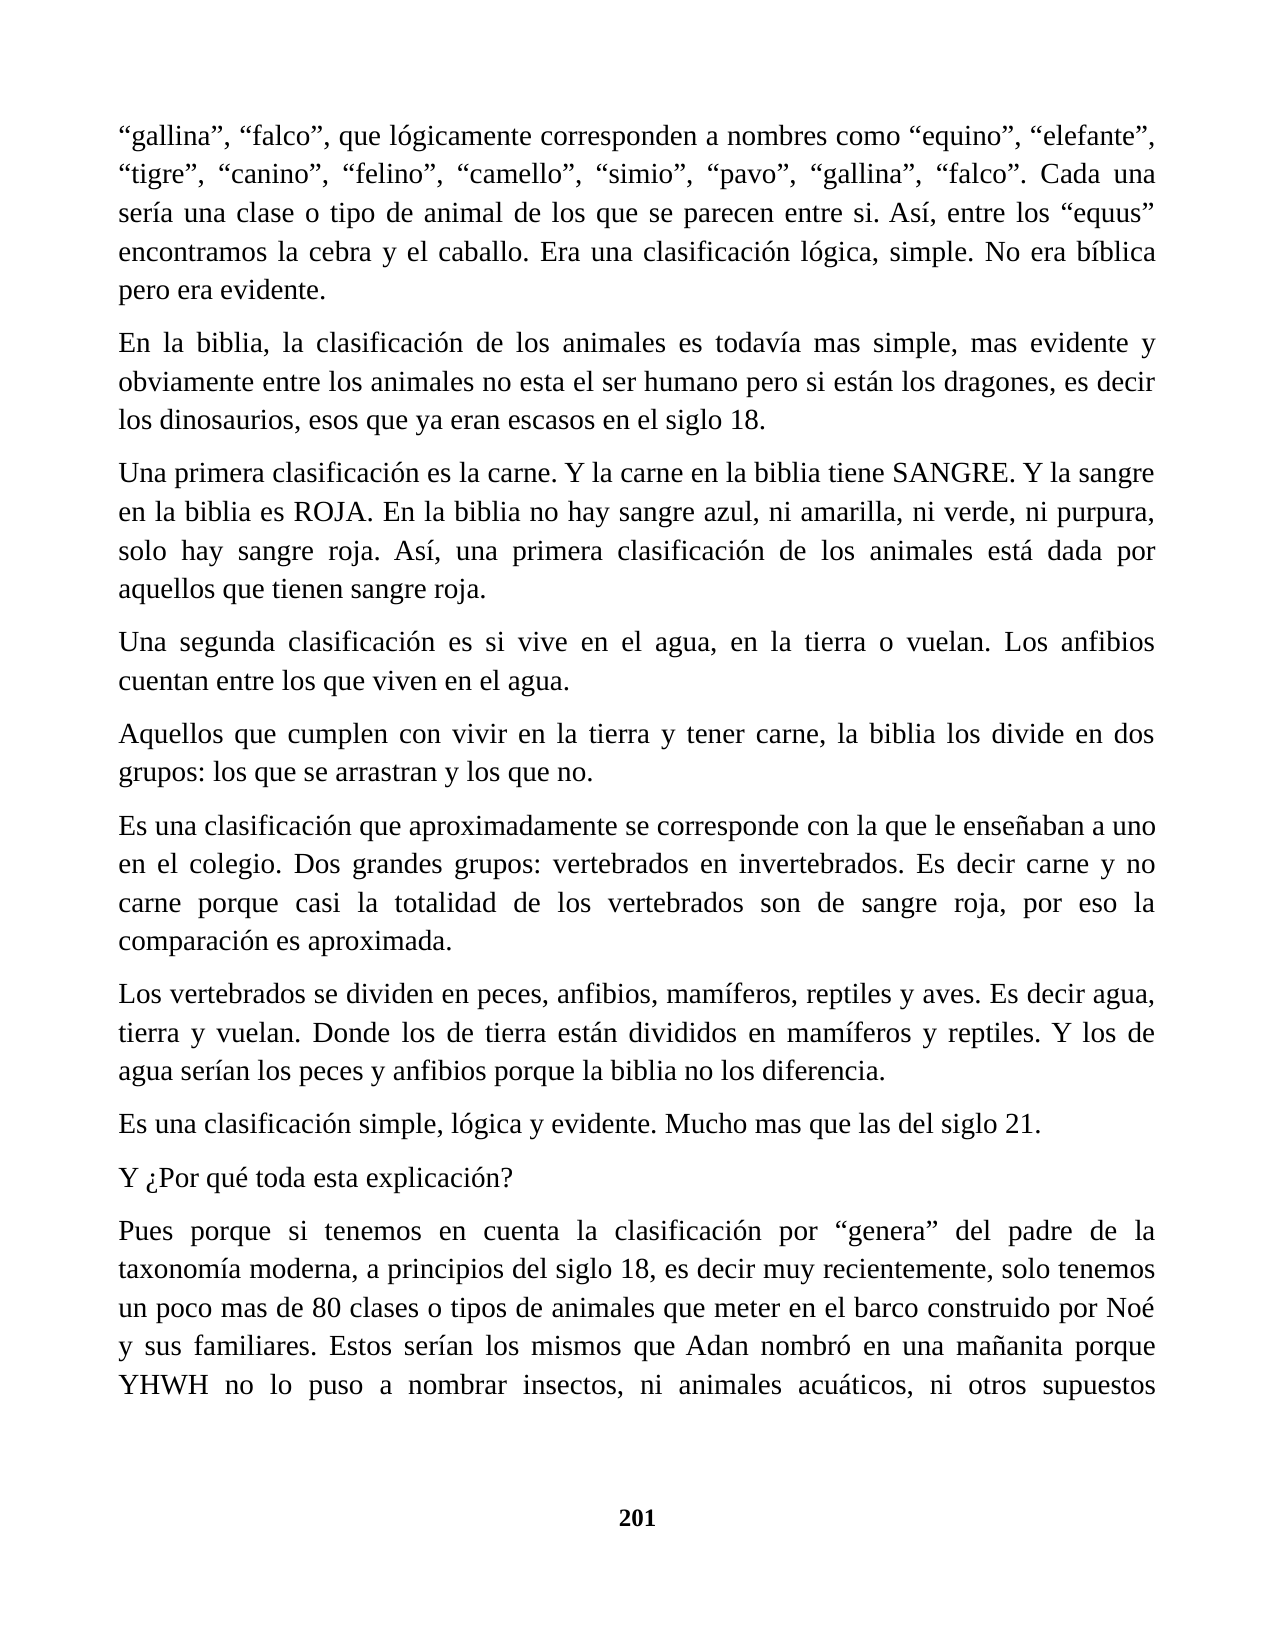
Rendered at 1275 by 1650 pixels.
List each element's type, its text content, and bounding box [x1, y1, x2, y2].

text “gallina”, “falco”, que lógicamente corresponden a nombres como “equino”, “elefante”, “tigre”, “canino”, “felino”, “camello”, “simio”, “pavo”, “gallina”, “falco”. Cada una sería una clase o tipo de animal de los que se parecen entre si. Así, entre los “equus” encontramos la cebra y el caballo. Era una clasificación lógica, simple. No era bíblica pero era evidente. [118, 118, 1157, 306]
text Una segunda clasificación es si vive en el agua, en la tierra o vuelan. Los anfibios cuentan entre los que viven en el agua. [118, 624, 1157, 696]
text Aquellos que cumplen con vivir en la tierra y tener carne, la biblia los divide en dos grupos: los que se arrastran y los que no. [118, 716, 1157, 788]
text Es una clasificación que aproximadamente se corresponde con la que le enseñaban a uno en el colegio. Dos grandes grupos: vertebrados en invertebrados. Es decir carne y no carne porque casi la totalidad de los vertebrados son de sangre roja, por eso la comparación es aproximada. [118, 808, 1157, 957]
text Una primera clasificación es la carne. Y la carne en la biblia tiene SANGRE. Y la sangre en la biblia es ROJA. En la biblia no hay sangre azul, ni amarilla, ni verde, ni purpura, solo hay sangre roja. Así, una primera clasificación de los animales está dada por aquellos que tienen sangre roja. [118, 456, 1157, 605]
text Los vertebrados se dividen en peces, anfibios, mamíferos, reptiles y aves. Es decir agua, tierra y vuelan. Donde los de tierra están divididos en mamíferos y reptiles. Y los de agua serían los peces y anfibios porque la biblia no los diferencia. [118, 976, 1157, 1087]
text Y ¿Por qué toda esta explicación? [118, 1160, 1157, 1193]
text Pues porque si tenemos en cuenta la clasificación por “genera” del padre de la taxonomía moderna, a principios del siglo 18, es decir muy recientemente, solo tenemos un poco mas de 80 clases o tipos de animales que meter en el barco construido por Noé y sus familiares. Estos serían los mismos que Adan nombró en una mañanita porque YHWH no lo puso a nombrar insectos, ni animales acuáticos, ni otros supuestos [118, 1213, 1157, 1401]
text Es una clasificación simple, lógica y evidente. Mucho mas que las del siglo 21. [118, 1107, 1157, 1140]
text En la biblia, la clasificación de los animales es todavía mas simple, mas evidente y obviamente entre los animales no esta el ser humano pero si están los dragones, es decir los dinosaurios, esos que ya eran escasos en el siglo 18. [118, 325, 1157, 436]
